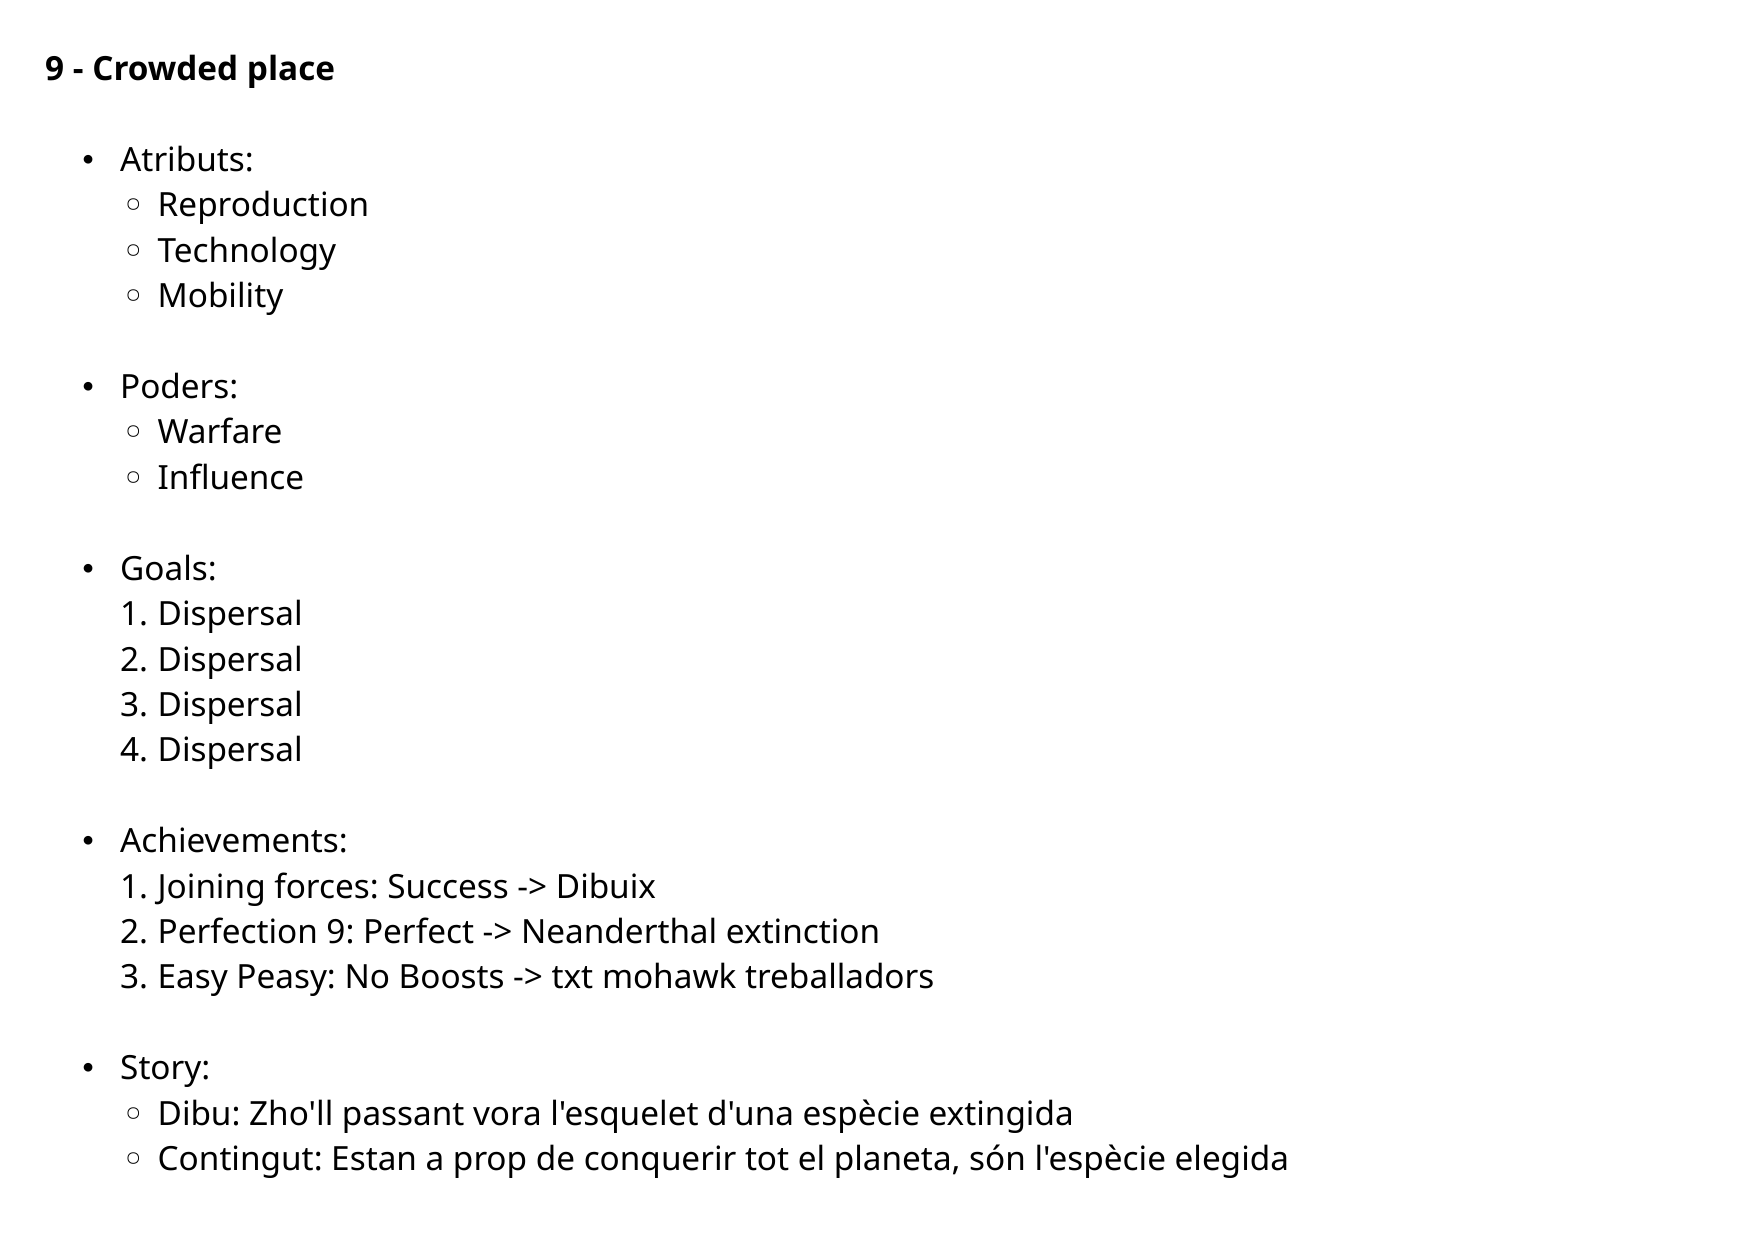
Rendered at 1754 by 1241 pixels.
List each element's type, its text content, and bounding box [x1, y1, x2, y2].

list Technology [120, 227, 1709, 272]
list Contingut: Estan a prop de conquerir tot el planeta, són l'espècie elegida [120, 1135, 1709, 1180]
list Perfection 9: Perfect -> Neanderthal extinction [120, 908, 1709, 953]
text 9 - Crowded place [45, 45, 1709, 90]
list Dibu: Zho'll passant vora l'esquelet d'una espècie extingida [120, 1089, 1709, 1135]
list Poders: [82, 363, 1709, 408]
list Achievements: [82, 817, 1709, 862]
list Influence [120, 454, 1709, 499]
list Dispersal [120, 681, 1709, 726]
list Mobility [120, 272, 1709, 317]
list Dispersal [120, 590, 1709, 635]
list Atributs: [82, 136, 1709, 181]
list Dispersal [120, 726, 1709, 772]
list Joining forces: Success -> Dibuix [120, 862, 1709, 908]
list Warfare [120, 408, 1709, 454]
list Story: [82, 1044, 1709, 1089]
list Easy Peasy: No Boosts -> txt mohawk treballadors [120, 953, 1709, 999]
list Dispersal [120, 635, 1709, 681]
list Reproduction [120, 181, 1709, 227]
list Goals: [82, 544, 1709, 590]
